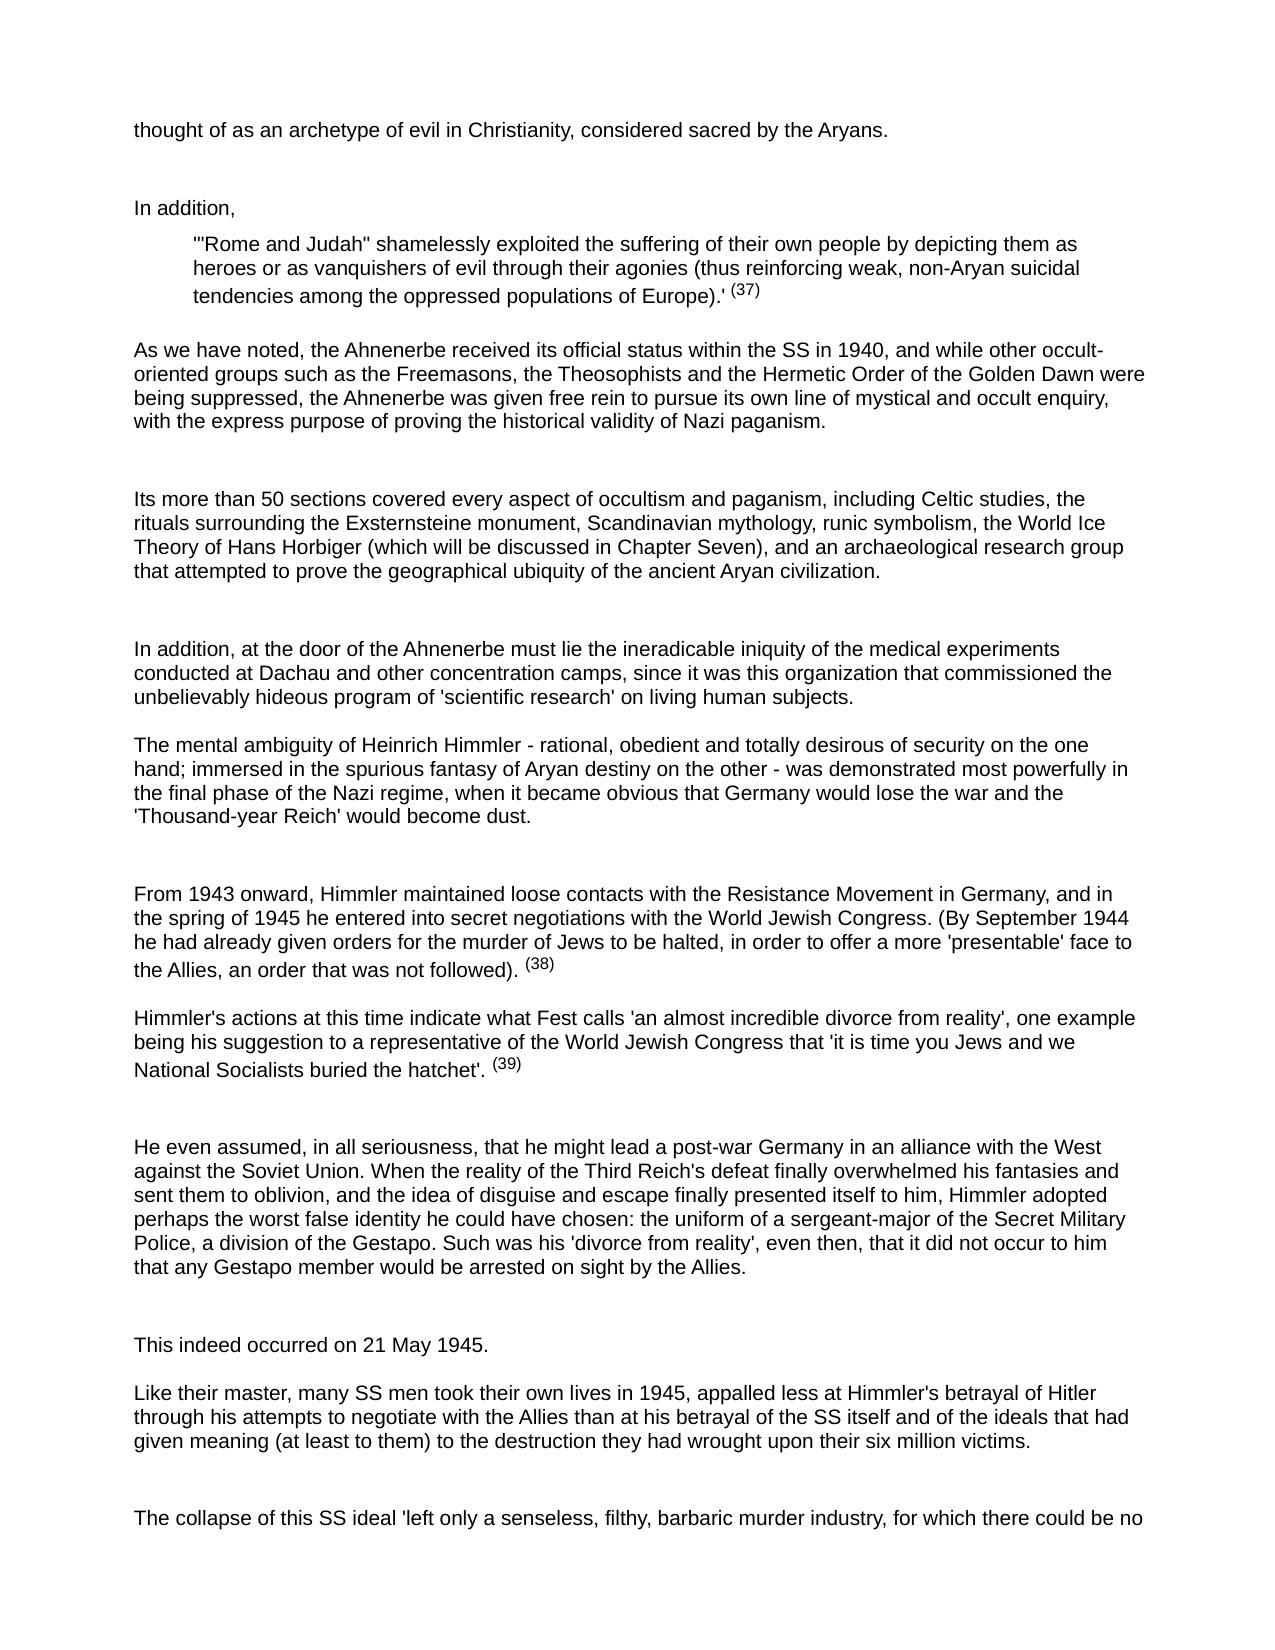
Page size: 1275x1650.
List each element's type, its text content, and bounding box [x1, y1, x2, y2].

text This indeed occurred on 21 May 1945. Like their master, many SS men took their own lives in 1945, appalled less at Himmler's betrayal of Hitler through his attempts to negotiate with the Allies than at his betrayal of the SS itself and of the ideals that had given meaning (at least to them) to the destruction they had wrought upon their six million victims. [134, 1333, 1147, 1452]
text Its more than 50 sections covered every aspect of occultism and paganism, including Celtic studies, the rituals surrounding the Exsternsteine monument, Scandinavian mythology, runic symbolism, the World Ice Theory of Hans Horbiger (which will be discussed in Chapter Seven), and an archaeological research group that attempted to prove the geographical ubiquity of the ancient Aryan civilization. [134, 487, 1147, 583]
text In addition, [134, 196, 1147, 220]
text In addition, at the door of the Ahnenerbe must lie the ineradicable iniquity of the medical experiments conducted at Dachau and other concentration camps, since it was this organization that commissioned the unbelievably hideous program of 'scientific research' on living human subjects. The mental ambiguity of Heinrich Himmler - rational, obedient and totally desirous of security on the one hand; immersed in the spurious fantasy of Aryan destiny on the other - was demonstrated most powerfully in the final phase of the Nazi regime, when it became obvious that Germany would lose the war and the 'Thousand-year Reich' would become dust. [134, 637, 1147, 828]
text '"Rome and Judah" shamelessly exploited the suffering of their own people by depicting them as heroes or as vanquishers of evil through their agonies (thus reinforcing weak, non-Aryan suicidal tendencies among the oppressed populations of Europe).' (37) [193, 232, 1088, 308]
text The collapse of this SS ideal 'left only a senseless, filthy, barbaric murder industry, for which there could be no [134, 1506, 1147, 1530]
text From 1943 onward, Himmler maintained loose contacts with the Resistance Movement in Germany, and in the spring of 1945 he entered into secret negotiations with the World Jewish Congress. (By September 1944 he had already given orders for the murder of Jews to be halted, in order to offer a more 'presentable' face to the Allies, an order that was not followed). (38) Himmler's actions at this time indicate what Fest calls 'an almost incredible divorce from reality', one example being his suggestion to a representative of the World Jewish Congress that 'it is time you Jews and we National Socialists buried the hatchet'. (39) [134, 882, 1147, 1081]
text thought of as an archetype of evil in Christianity, considered sacred by the Aryans. [134, 118, 1147, 142]
text As we have noted, the Ahnenerbe received its official status within the SS in 1940, and while other occult-oriented groups such as the Freemasons, the Theosophists and the Hermetic Order of the Golden Dawn were being suppressed, the Ahnenerbe was given free rein to pursue its own line of mystical and occult enquiry, with the express purpose of proving the historical validity of Nazi paganism. [134, 337, 1147, 433]
text He even assumed, in all seriousness, that he might lead a post-war Germany in an alliance with the West against the Soviet Union. When the reality of the Third Reich's defeat finally overwhelmed his fantasies and sent them to oblivion, and the idea of disguise and escape finally presented itself to him, Himmler adopted perhaps the worst false identity he could have chosen: the uniform of a sergeant-major of the Secret Military Police, a division of the Gestapo. Such was his 'divorce from reality', even then, that it did not occur to him that any Gestapo member would be arrested on sight by the Allies. [134, 1135, 1147, 1279]
